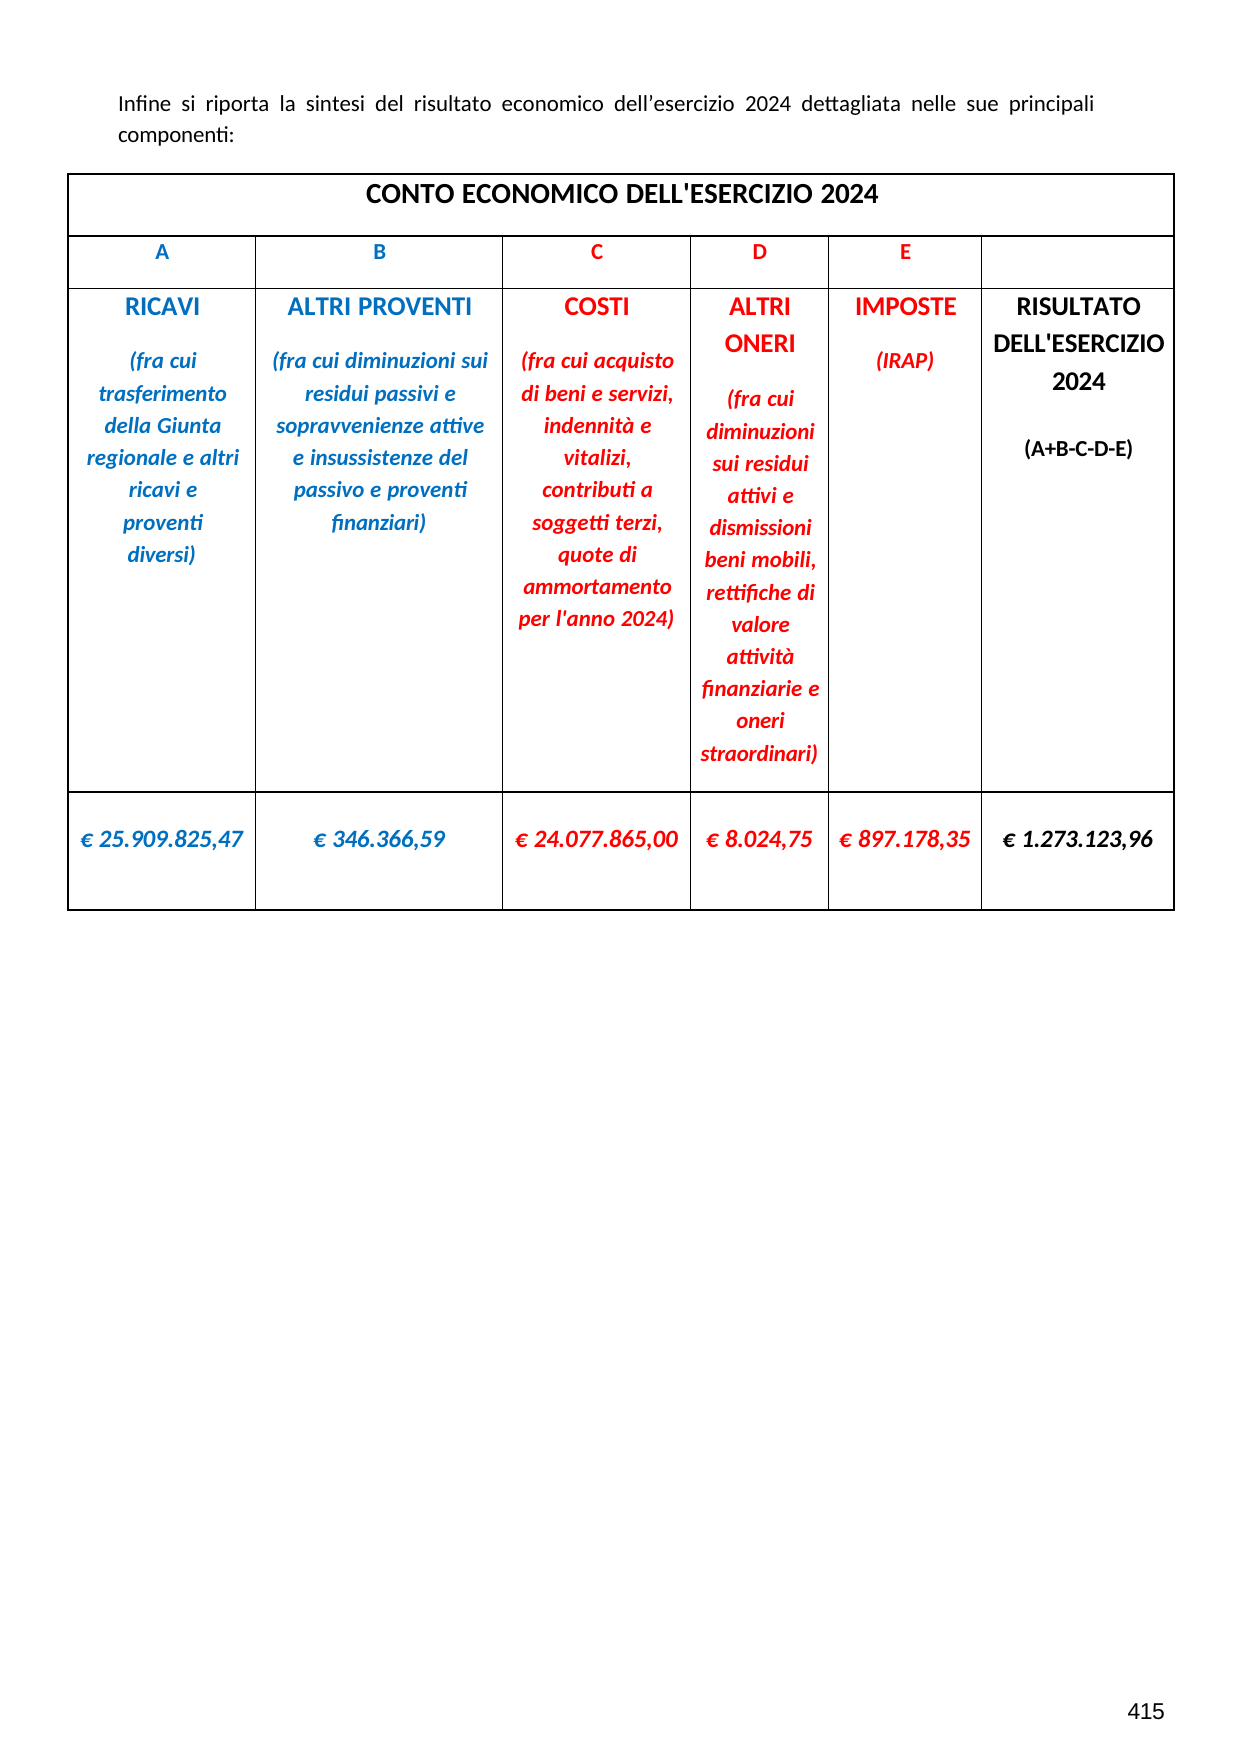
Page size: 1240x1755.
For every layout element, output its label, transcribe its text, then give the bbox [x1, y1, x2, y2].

table_cell D [691, 237, 828, 288]
table_cell IMPOSTE [829, 289, 981, 326]
table_cell (fra cui acquisto di beni e servizi, indennità e vitalizi, contributi a soggetti terzi, quote di ammortamento per l'anno 2024) [503, 326, 690, 791]
table_cell RISULTATO [982, 289, 1173, 326]
table_cell [982, 237, 1173, 288]
table_cell € 8.024,75 [691, 793, 828, 908]
table_cell DELL'ESERCIZIO 2024 (A+B-C-D-E) [982, 326, 1173, 791]
table_cell € 1.273.123,96 [982, 793, 1173, 908]
table_cell ALTRI [691, 289, 828, 326]
table_cell € 25.909.825,47 [69, 793, 255, 908]
table_cell COSTI [503, 289, 690, 326]
table_cell € 346.366,59 [256, 793, 502, 908]
table_cell RICAVI [69, 289, 255, 326]
table_cell C [503, 237, 690, 288]
table_cell (IRAP) [829, 326, 981, 791]
table_cell € 24.077.865,00 [503, 793, 690, 908]
table_cell ALTRI PROVENTI [256, 289, 502, 326]
table_cell B [256, 237, 502, 288]
table_cell A [69, 237, 255, 288]
table_cell € 897.178,35 [829, 793, 981, 908]
text Infine si riporta la sintesi del risultato economico dell’esercizio 2024 dettagliata nelle sue principali componenti: [118, 89, 1163, 148]
table_cell (fra cui diminuzioni sui residui passivi e sopravvenienze attive e insussistenze del passivo e proventi finanziari) [256, 326, 502, 791]
table_cell (fra cui trasferimento della Giunta regionale e altri ricavi e proventi diversi) [69, 326, 255, 791]
table_cell ONERI (fra cui diminuzioni sui residui attivi e dismissioni beni mobili, rettifiche di valore attività finanziarie e oneri straordinari) [691, 326, 828, 791]
table_header CONTO ECONOMICO DELL'ESERCIZIO 2024 [69, 175, 1173, 235]
table_cell E [829, 237, 981, 288]
